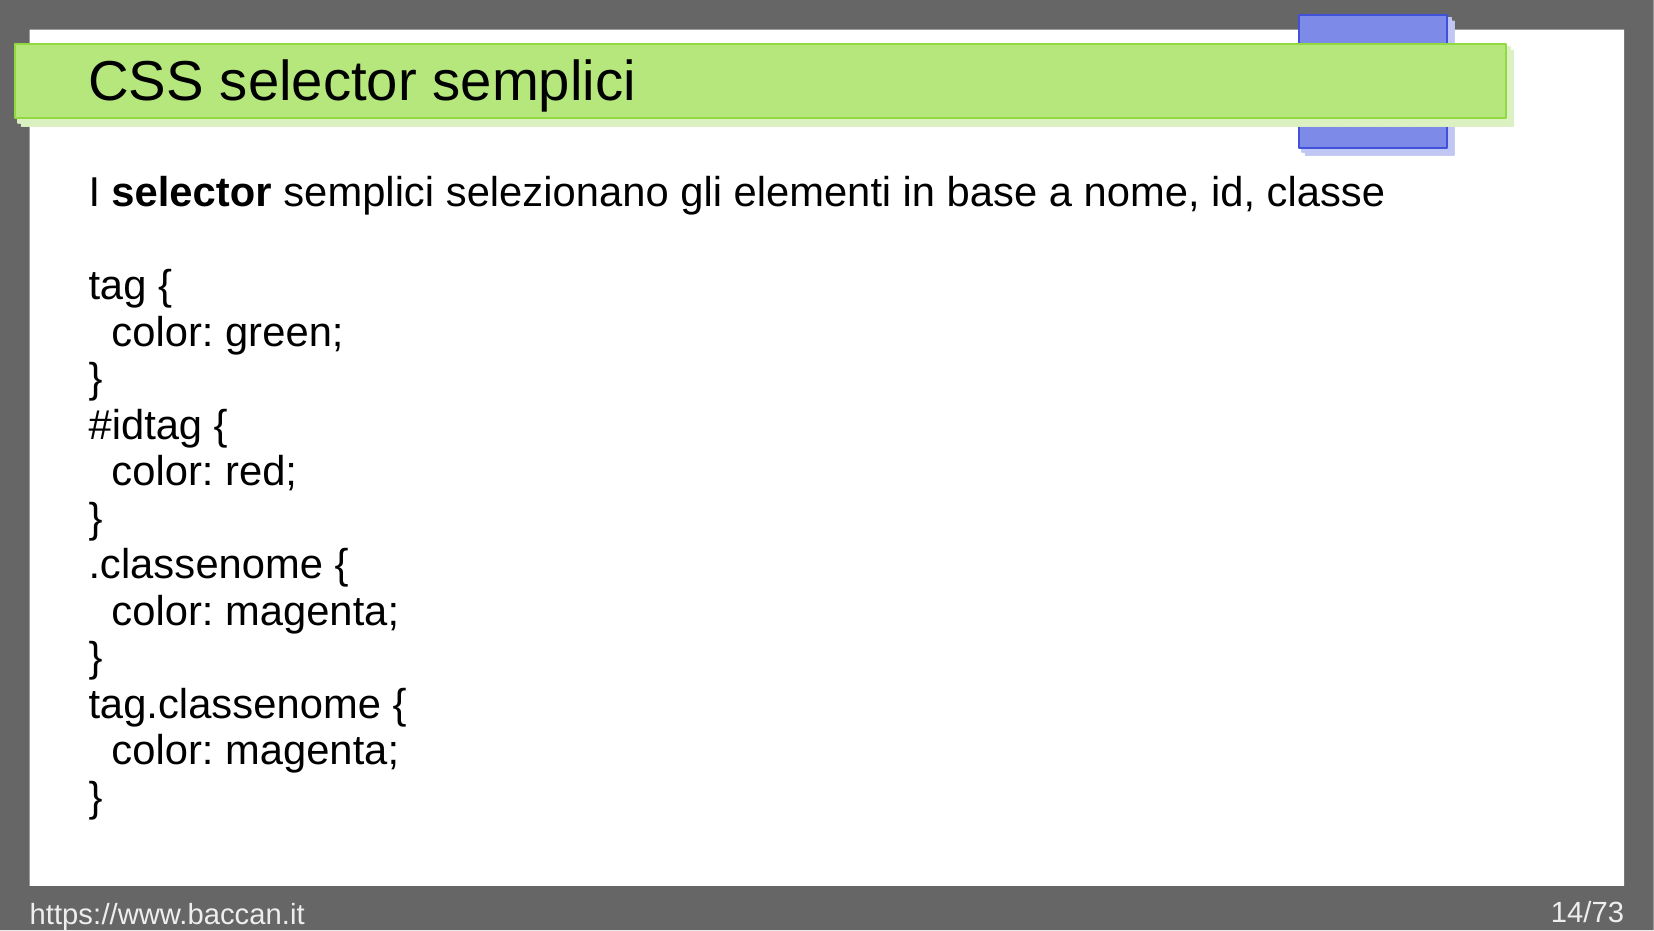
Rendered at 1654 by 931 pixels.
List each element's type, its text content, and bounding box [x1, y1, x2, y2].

title CSS selector semplici [88, 44, 1506, 119]
text_box I selector semplici selezionano gli elementi in base a nome, id, classe tag { color: green; } #idtag { color: red; } .classenome { color: magenta; } tag.classenome { color: magenta; } [88, 169, 1565, 820]
